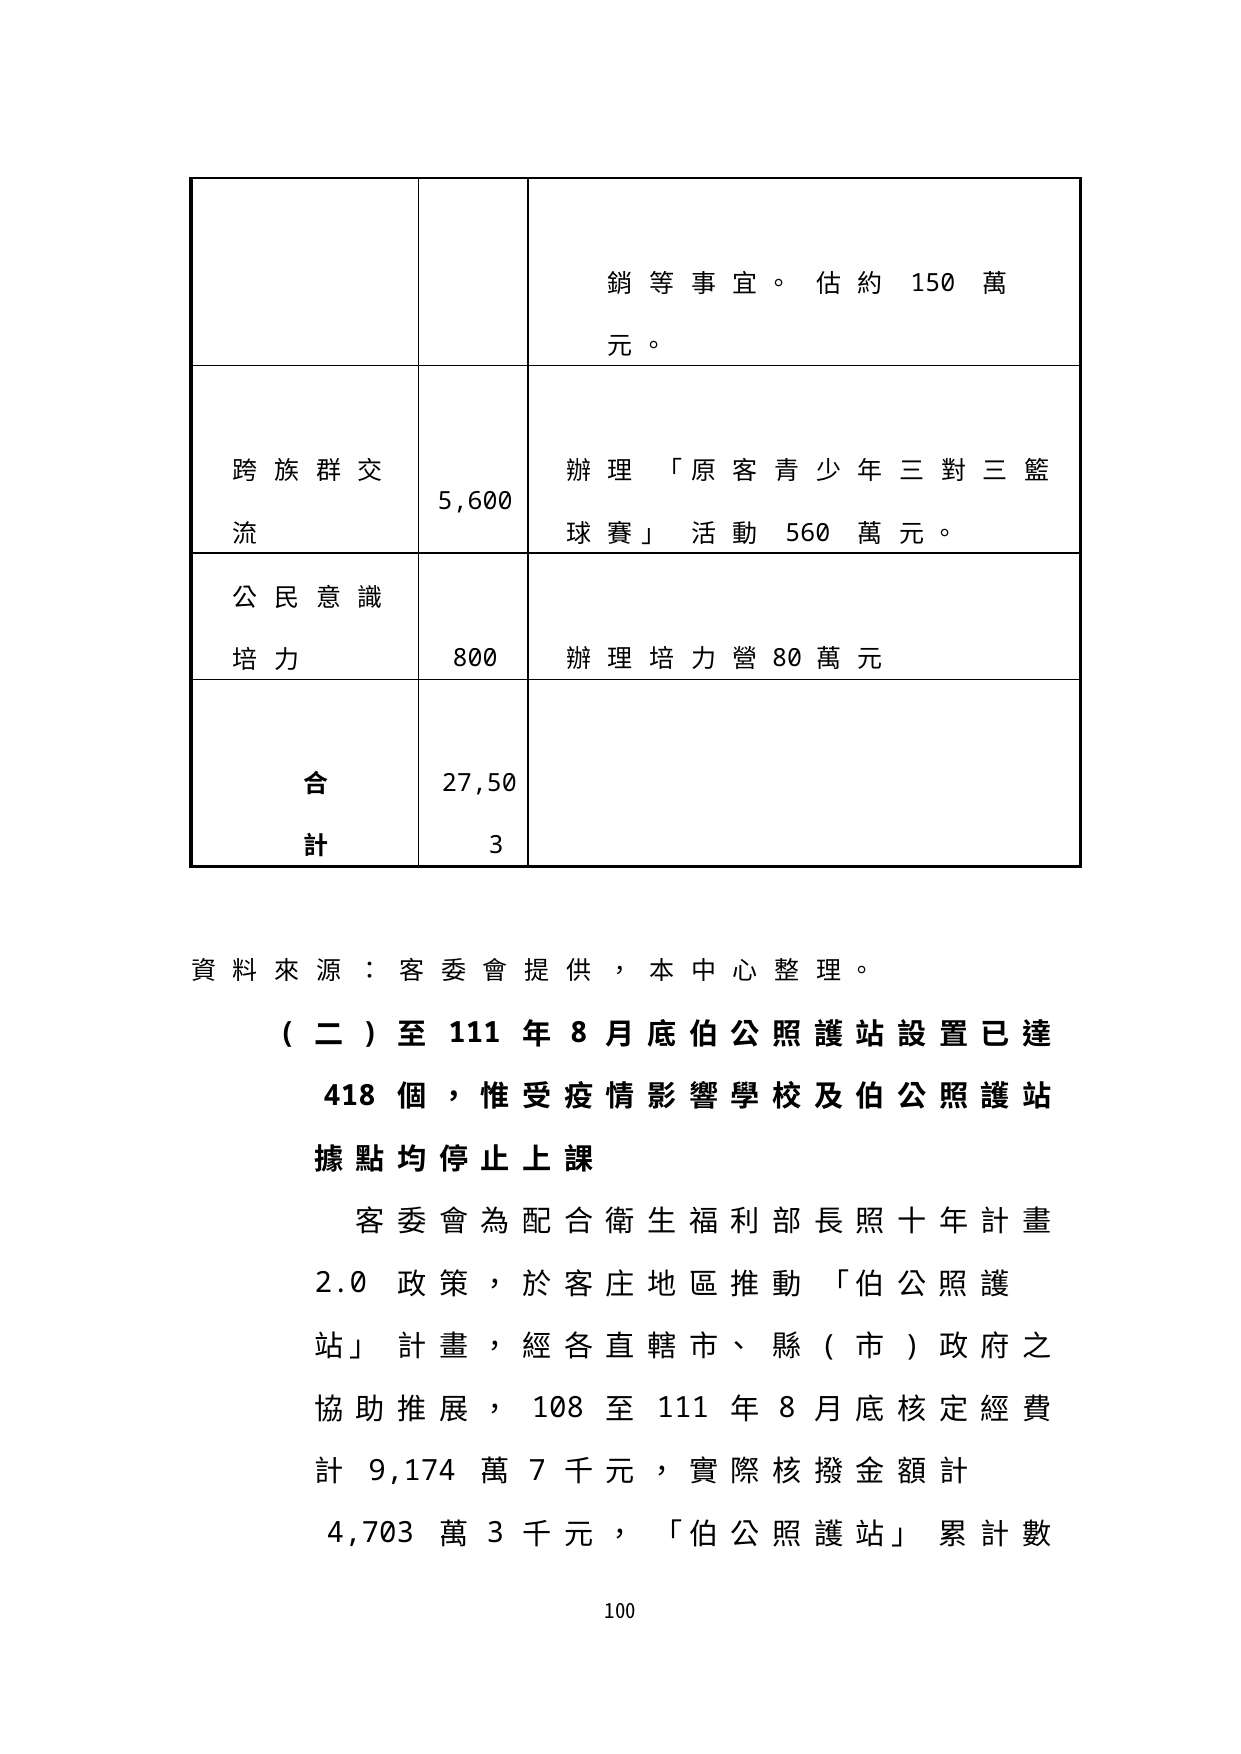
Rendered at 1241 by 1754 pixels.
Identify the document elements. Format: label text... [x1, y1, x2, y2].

table_cell 公民意識培力 [193, 554, 418, 679]
table_cell 800 [419, 554, 527, 679]
table_cell 辦理「原客青少年三對三籃球賽」活動560萬元。 [529, 366, 1079, 552]
table_cell 合 計 [193, 680, 418, 865]
table_cell 27,503 [419, 680, 527, 865]
table_cell 銷等事宜。估約150萬元。 [529, 179, 1079, 365]
table_cell [419, 179, 527, 365]
table_cell [193, 179, 418, 365]
table_cell 5,600 [419, 366, 527, 552]
text (二)至111年8月底伯公照護站設置已達418個，惟受疫情影響學校及伯公照護站據點均停止上課 [242, 990, 1058, 1177]
text 客委會為配合衛生福利部長照十年計畫 2.0 政策，於客庄地區推動「伯公照護站」計畫，經各直轄市、縣(市)政府之協助推展，108至111年8月底核定經費計9,174萬7千元，實際核撥金額計4,703萬3千元，「伯公照護站」累計數 [271, 1177, 1058, 1552]
table_cell 辦理培力營80萬元 [529, 554, 1079, 679]
table_cell [529, 680, 1079, 865]
table_cell 跨族群交流 [193, 366, 418, 552]
text 資料來源：客委會提供，本中心整理。 [177, 927, 1124, 990]
